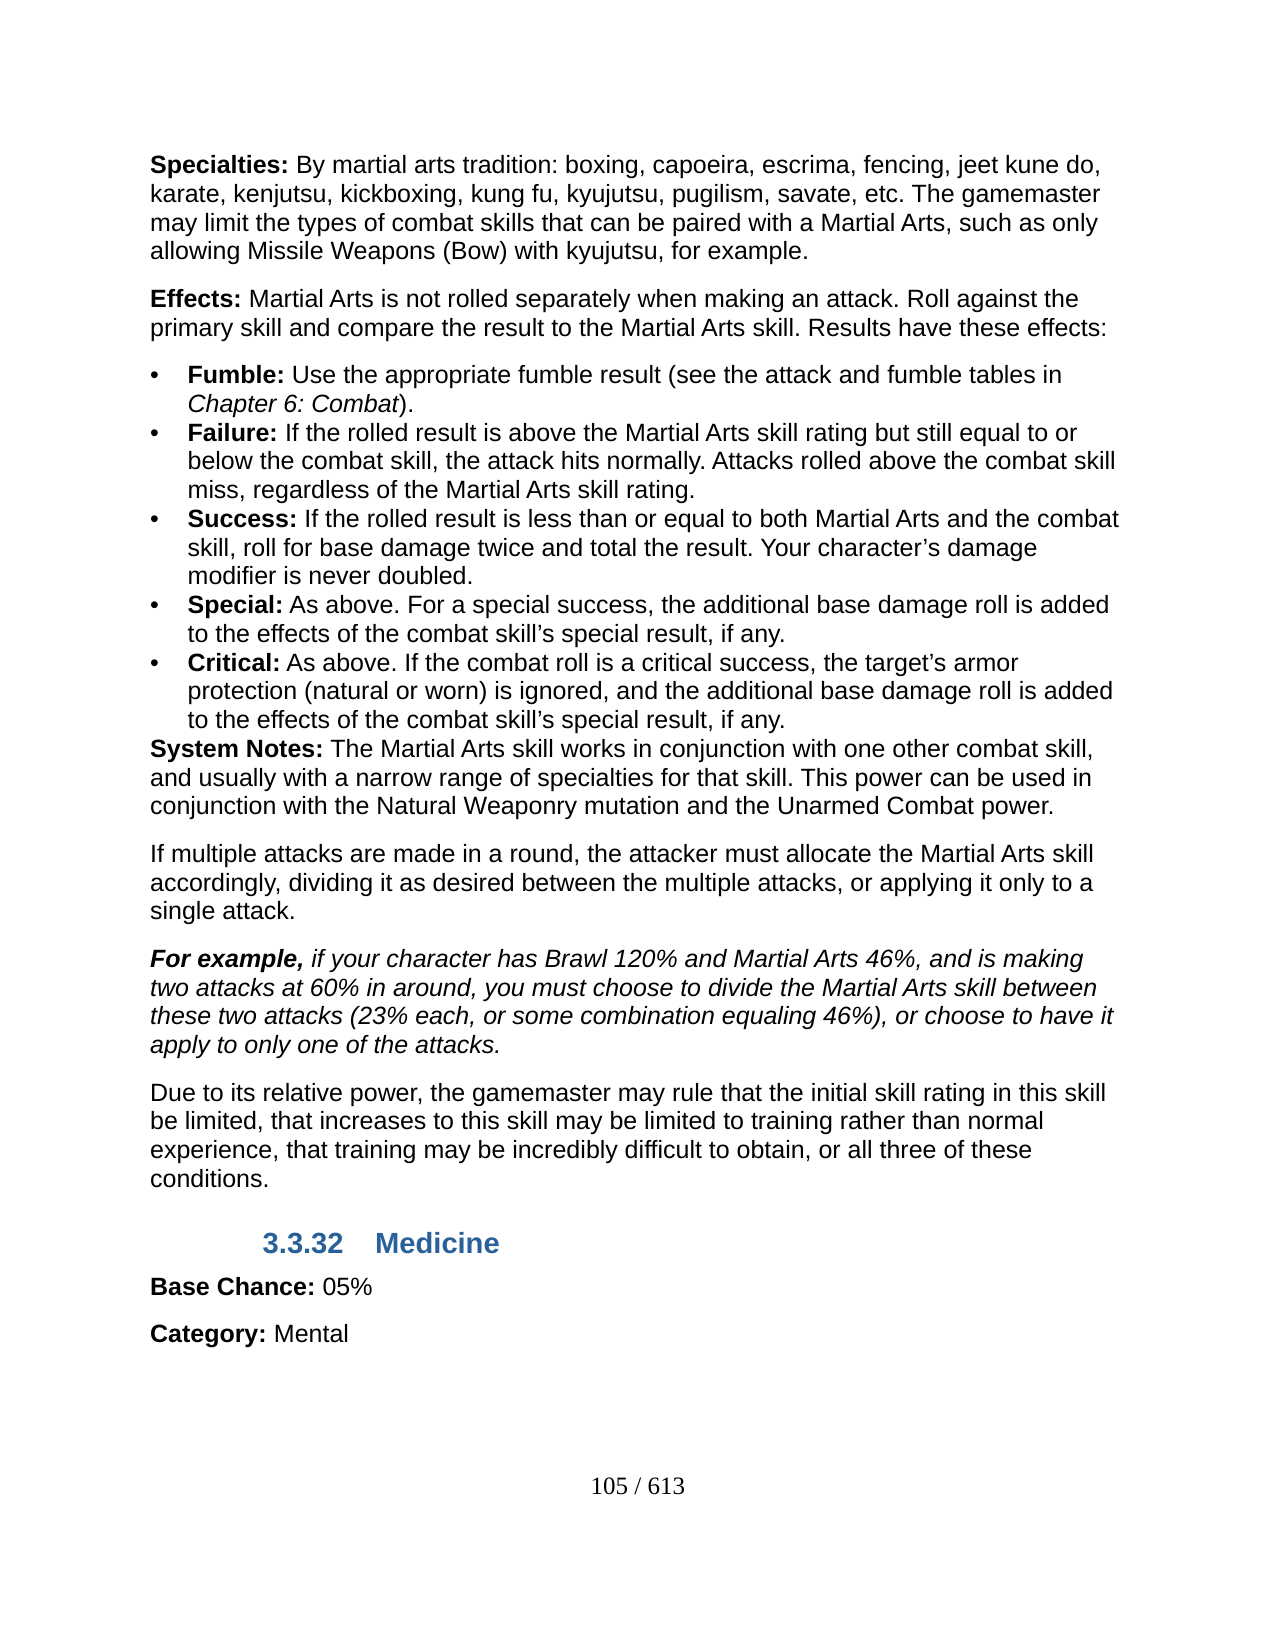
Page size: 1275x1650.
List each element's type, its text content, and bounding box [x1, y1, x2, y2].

text • Success: If the rolled result is less than or equal to both Martial Arts and the combat skill, roll for base damage twice and total the result. Your character’s damage modifier is never doubled. [150, 504, 1125, 590]
text For example, if your character has Brawl 120% and Martial Arts 46%, and is making two attacks at 60% in around, you must choose to divide the Martial Arts skill between these two attacks (23% each, or some combination equaling 46%), or choose to have it apply to only one of the attacks. [150, 944, 1125, 1059]
text Specialties: By martial arts tradition: boxing, capoeira, escrima, fencing, jeet kune do, karate, kenjutsu, kickboxing, kung fu, kyujutsu, pugilism, savate, etc. The gamemaster may limit the types of combat skills that can be paired with a Martial Arts, such as only allowing Missile Weapons (Bow) with kyujutsu, for example. [150, 150, 1125, 265]
text • Failure: If the rolled result is above the Martial Arts skill rating but still equal to or below the combat skill, the attack hits normally. Attacks rolled above the combat skill miss, regardless of the Martial Arts skill rating. [150, 417, 1125, 504]
text Category: Mental [150, 1319, 1125, 1348]
subtitle Medicine [262, 1226, 1125, 1259]
text Base Chance: 05% [150, 1272, 1125, 1301]
text • Special: As above. For a special success, the additional base damage roll is added to the effects of the combat skill’s special result, if any. [150, 590, 1125, 647]
text System Notes: The Martial Arts skill works in conjunction with one other combat skill, and usually with a narrow range of specialties for that skill. This power can be used in conjunction with the Natural Weaponry mutation and the Unarmed Combat power. [150, 734, 1125, 820]
text • Critical: As above. If the combat roll is a critical success, the target’s armor protection (natural or worn) is ignored, and the additional base damage roll is added to the effects of the combat skill’s special result, if any. [150, 647, 1125, 734]
text • Fumble: Use the appropriate fumble result (see the attack and fumble tables in Chapter 6: Combat). [150, 360, 1125, 417]
text Effects: Martial Arts is not rolled separately when making an attack. Roll against the primary skill and compare the result to the Martial Arts skill. Results have these effects: [150, 284, 1125, 341]
text Due to its relative power, the gamemaster may rule that the initial skill rating in this skill be limited, that increases to this skill may be limited to training rather than normal experience, that training may be incredibly difficult to obtain, or all three of these conditions. [150, 1077, 1125, 1192]
text If multiple attacks are made in a round, the attacker must allocate the Martial Arts skill accordingly, dividing it as desired between the multiple attacks, or applying it only to a single attack. [150, 839, 1125, 925]
